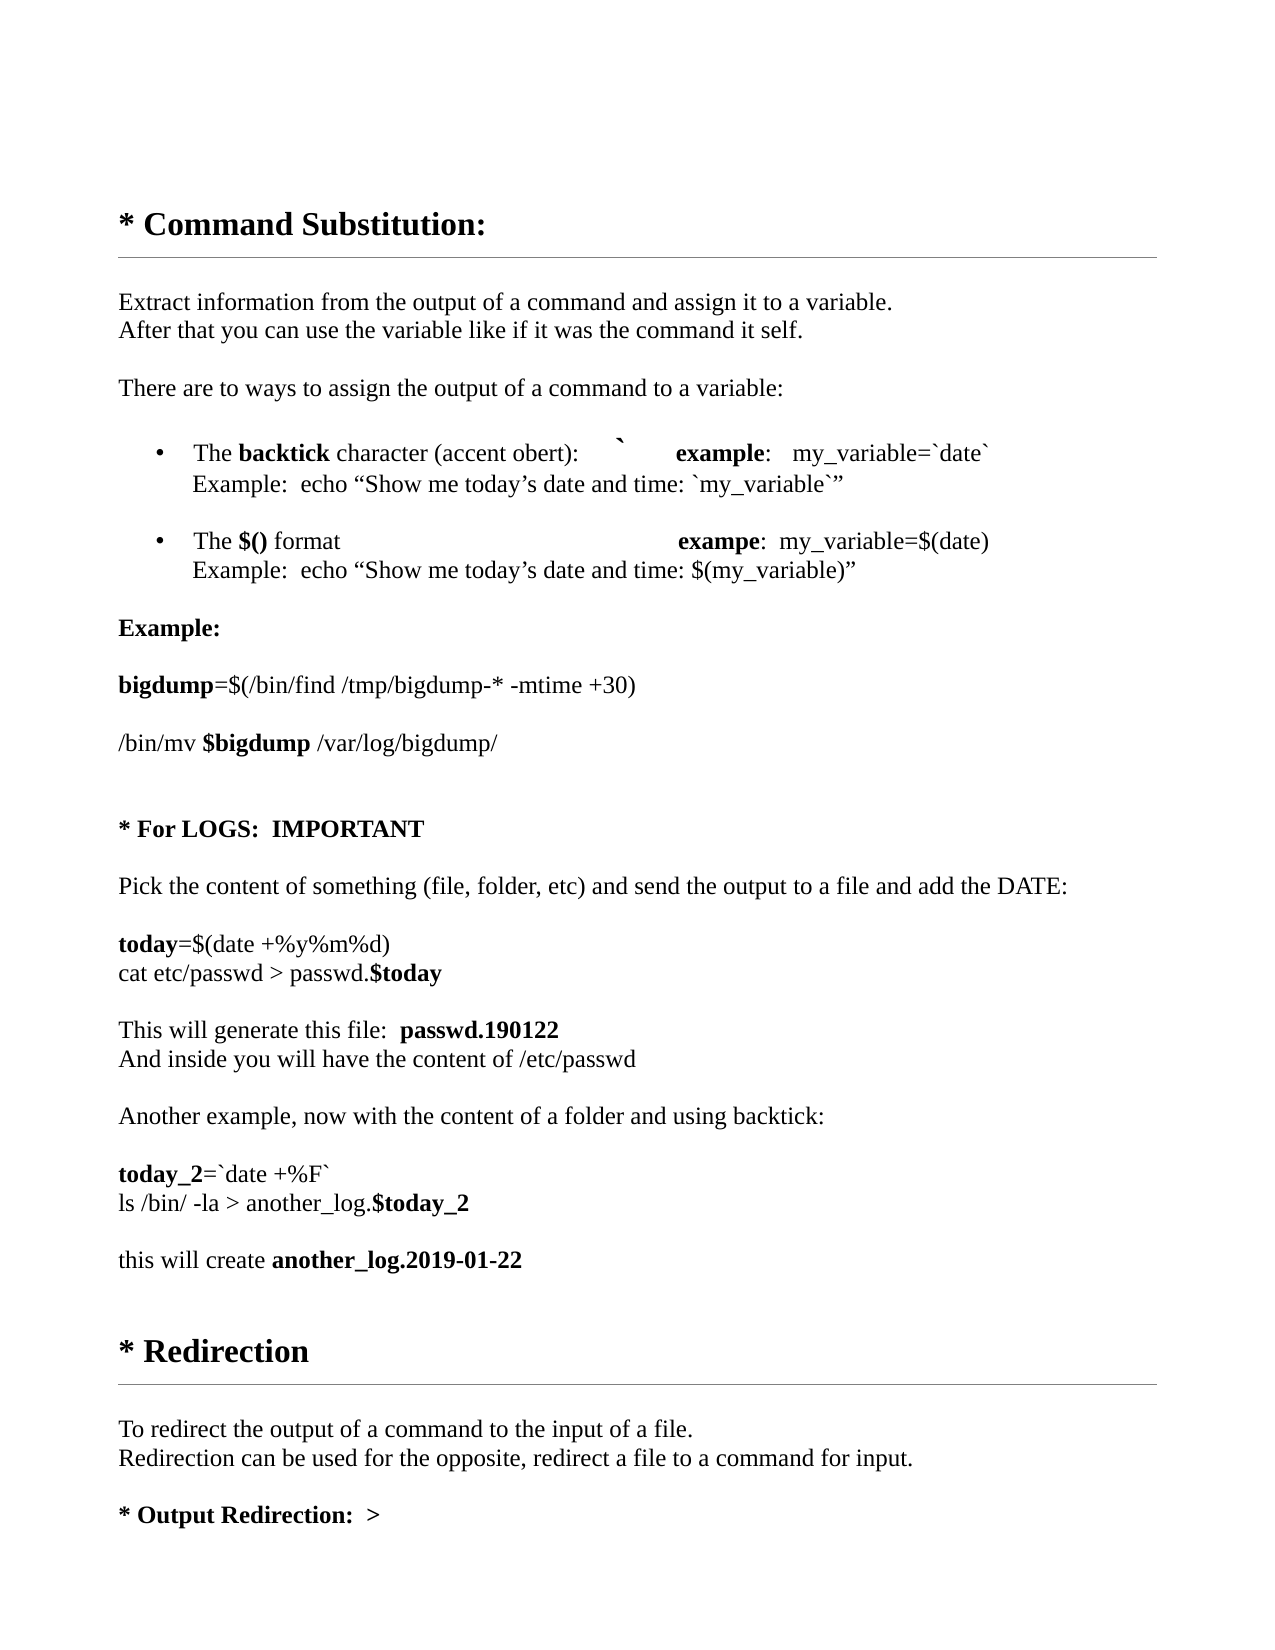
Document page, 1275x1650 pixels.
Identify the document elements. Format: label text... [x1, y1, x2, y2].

text Example: [118, 613, 1157, 641]
list The backtick character (accent obert): ` example: my_variable=`date` [156, 431, 1157, 469]
text There are to ways to assign the output of a command to a variable: [118, 373, 1157, 402]
text To redirect the output of a command to the input of a file. [118, 1414, 1157, 1443]
text ls /bin/ -la > another_log.$today_2 [118, 1188, 1157, 1216]
text Another example, now with the content of a folder and using backtick: [118, 1101, 1157, 1130]
text This will generate this file: passwd.190122 [118, 1015, 1157, 1044]
text /bin/mv $bigdump /var/log/bigdump/ [118, 728, 1157, 756]
text Example: echo “Show me today’s date and time: `my_variable`” [118, 469, 1157, 498]
text * Redirection [118, 1331, 1157, 1370]
text And inside you will have the content of /etc/passwd [118, 1044, 1157, 1073]
text cat etc/passwd > passwd.$today [118, 958, 1157, 986]
text today_2=`date +%F` [118, 1159, 1157, 1188]
text this will create another_log.2019-01-22 [118, 1245, 1157, 1274]
text After that you can use the variable like if it was the command it self. [118, 316, 1157, 344]
text Extract information from the output of a command and assign it to a variable. [118, 287, 1157, 316]
text bigdump=$(/bin/find /tmp/bigdump-* -mtime +30) [118, 670, 1157, 699]
text today=$(date +%y%m%d) [118, 929, 1157, 958]
text Example: echo “Show me today’s date and time: $(my_variable)” [118, 555, 1157, 584]
text * Command Substitution: [118, 204, 1157, 243]
text Pick the content of something (file, folder, etc) and send the output to a file and add the DATE: [118, 871, 1157, 900]
text Redirection can be used for the opposite, redirect a file to a command for input. [118, 1443, 1157, 1471]
text * For LOGS: IMPORTANT [118, 814, 1157, 843]
text * Output Redirection: > [118, 1500, 1157, 1529]
list The $() format exampe: my_variable=$(date) [156, 526, 1157, 555]
